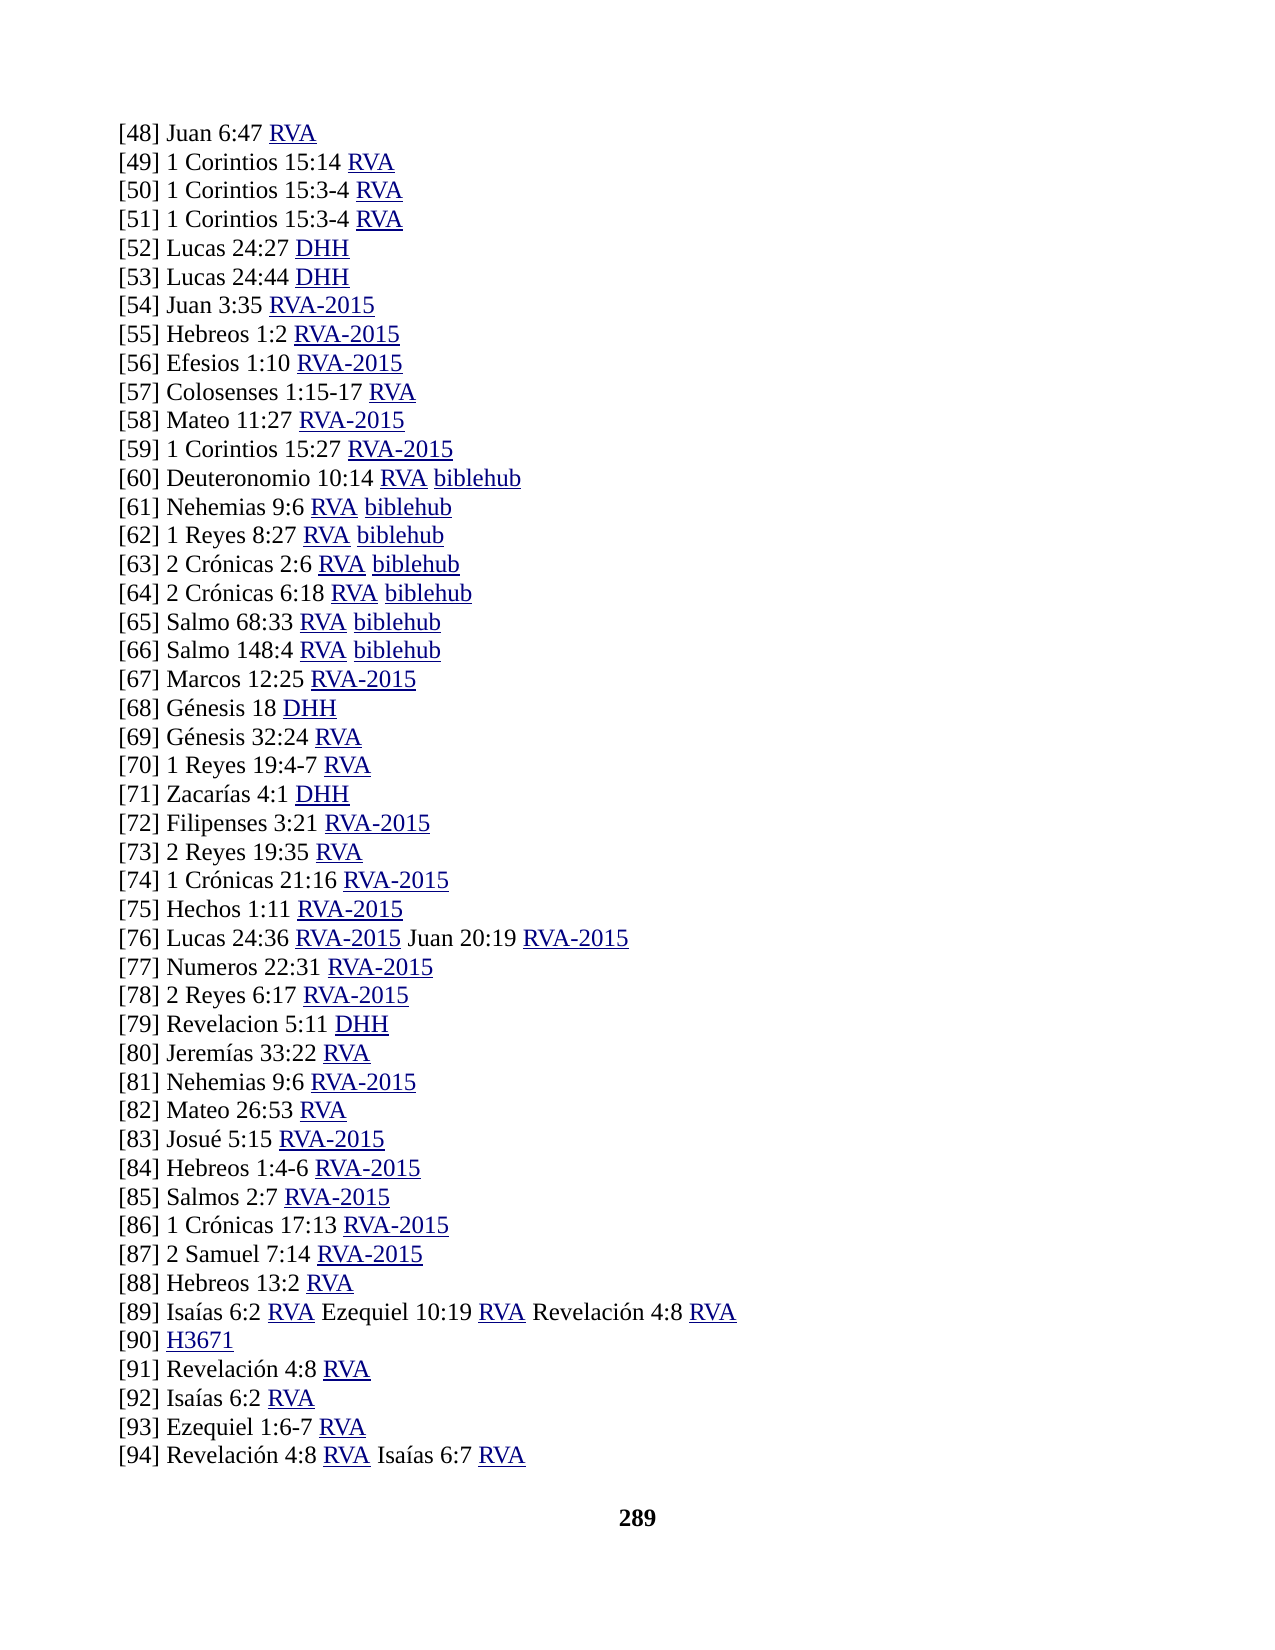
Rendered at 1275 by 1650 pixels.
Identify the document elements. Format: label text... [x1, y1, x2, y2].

text Juan 3:35 RVA-2015 [118, 291, 1157, 319]
text 1 Crónicas 17:13 RVA-2015 [118, 1211, 1157, 1239]
text Isaías 6:2 RVA Ezequiel 10:19 RVA Revelación 4:8 RVA [118, 1297, 1157, 1326]
text Jeremías 33:22 RVA [118, 1038, 1157, 1067]
text Hebreos 13:2 RVA [118, 1268, 1157, 1297]
text Hebreos 1:4-6 RVA-2015 [118, 1153, 1157, 1182]
text Salmo 148:4 RVA biblehub [118, 636, 1157, 664]
text Génesis 18 DHH [118, 693, 1157, 722]
text Hebreos 1:2 RVA-2015 [118, 319, 1157, 348]
text Ezequiel 1:6-7 RVA [118, 1412, 1157, 1441]
text Colosenses 1:15-17 RVA [118, 377, 1157, 406]
text Lucas 24:27 DHH [118, 233, 1157, 262]
text 1 Corintios 15:14 RVA [118, 147, 1157, 176]
text 1 Corintios 15:3-4 RVA [118, 176, 1157, 204]
text Mateo 26:53 RVA [118, 1096, 1157, 1124]
text 2 Crónicas 2:6 RVA biblehub [118, 549, 1157, 578]
text Salmo 68:33 RVA biblehub [118, 607, 1157, 636]
text 1 Corintios 15:27 RVA-2015 [118, 434, 1157, 463]
text 1 Corintios 15:3-4 RVA [118, 204, 1157, 233]
text Lucas 24:36 RVA-2015 Juan 20:19 RVA-2015 [118, 923, 1157, 952]
text Mateo 11:27 RVA-2015 [118, 406, 1157, 434]
text 2 Reyes 6:17 RVA-2015 [118, 981, 1157, 1009]
text 1 Reyes 19:4-7 RVA [118, 751, 1157, 779]
text Revelacion 5:11 DHH [118, 1009, 1157, 1038]
text 2 Samuel 7:14 RVA-2015 [118, 1239, 1157, 1268]
text Génesis 32:24 RVA [118, 722, 1157, 751]
text Revelación 4:8 RVA Isaías 6:7 RVA [118, 1441, 1157, 1469]
text Lucas 24:44 DHH [118, 262, 1157, 291]
text 1 Crónicas 21:16 RVA-2015 [118, 866, 1157, 894]
text Filipenses 3:21 RVA-2015 [118, 808, 1157, 837]
text 2 Reyes 19:35 RVA [118, 837, 1157, 866]
text H3671 [118, 1326, 1157, 1354]
text Efesios 1:10 RVA-2015 [118, 348, 1157, 377]
text Isaías 6:2 RVA [118, 1383, 1157, 1412]
text 1 Reyes 8:27 RVA biblehub [118, 521, 1157, 549]
text Deuteronomio 10:14 RVA biblehub [118, 463, 1157, 492]
text Juan 6:47 RVA [118, 118, 1157, 147]
text 2 Crónicas 6:18 RVA biblehub [118, 578, 1157, 607]
text Marcos 12:25 RVA-2015 [118, 664, 1157, 693]
text Hechos 1:11 RVA-2015 [118, 894, 1157, 923]
text Zacarías 4:1 DHH [118, 779, 1157, 808]
text Josué 5:15 RVA-2015 [118, 1124, 1157, 1153]
text Nehemias 9:6 RVA biblehub [118, 492, 1157, 521]
text Salmos 2:7 RVA-2015 [118, 1182, 1157, 1211]
text Nehemias 9:6 RVA-2015 [118, 1067, 1157, 1096]
text Numeros 22:31 RVA-2015 [118, 952, 1157, 981]
text Revelación 4:8 RVA [118, 1354, 1157, 1383]
